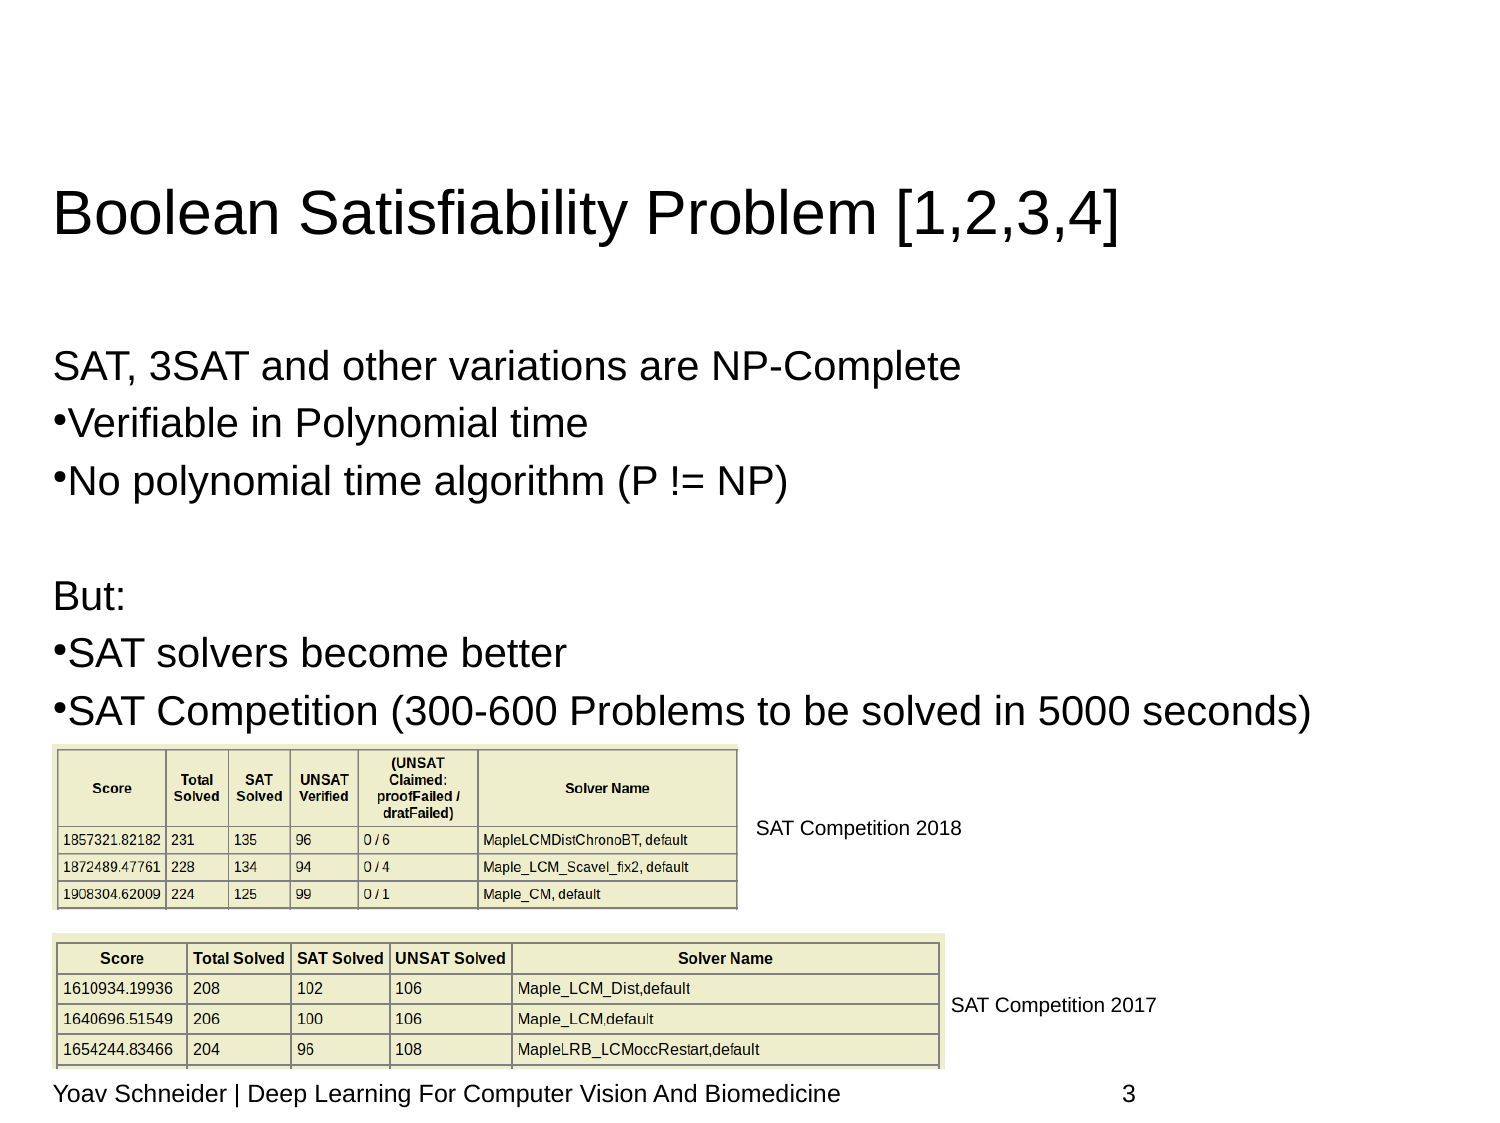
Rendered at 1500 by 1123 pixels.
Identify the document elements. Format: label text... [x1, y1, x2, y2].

text_box Yoav Schneider | Deep Learning For Computer Vision And Biomedicine [52, 1062, 1116, 1123]
title Boolean Satisfiability Problem [1,2,3,4] [52, 171, 1453, 242]
picture [52, 744, 738, 910]
title SAT Competition 2018 [755, 792, 1500, 863]
title SAT Competition 2017 [950, 969, 1500, 1040]
list SAT, 3SAT and other variations are NP-Complete Verifiable in Polynomial time No polynomial time algorithm (P != NP) But: SAT solvers become better SAT Competition (300-600 Problems to be solved in 5000 seconds) [52, 330, 1453, 996]
text_box [1122, 1062, 1459, 1123]
picture [52, 933, 945, 1069]
